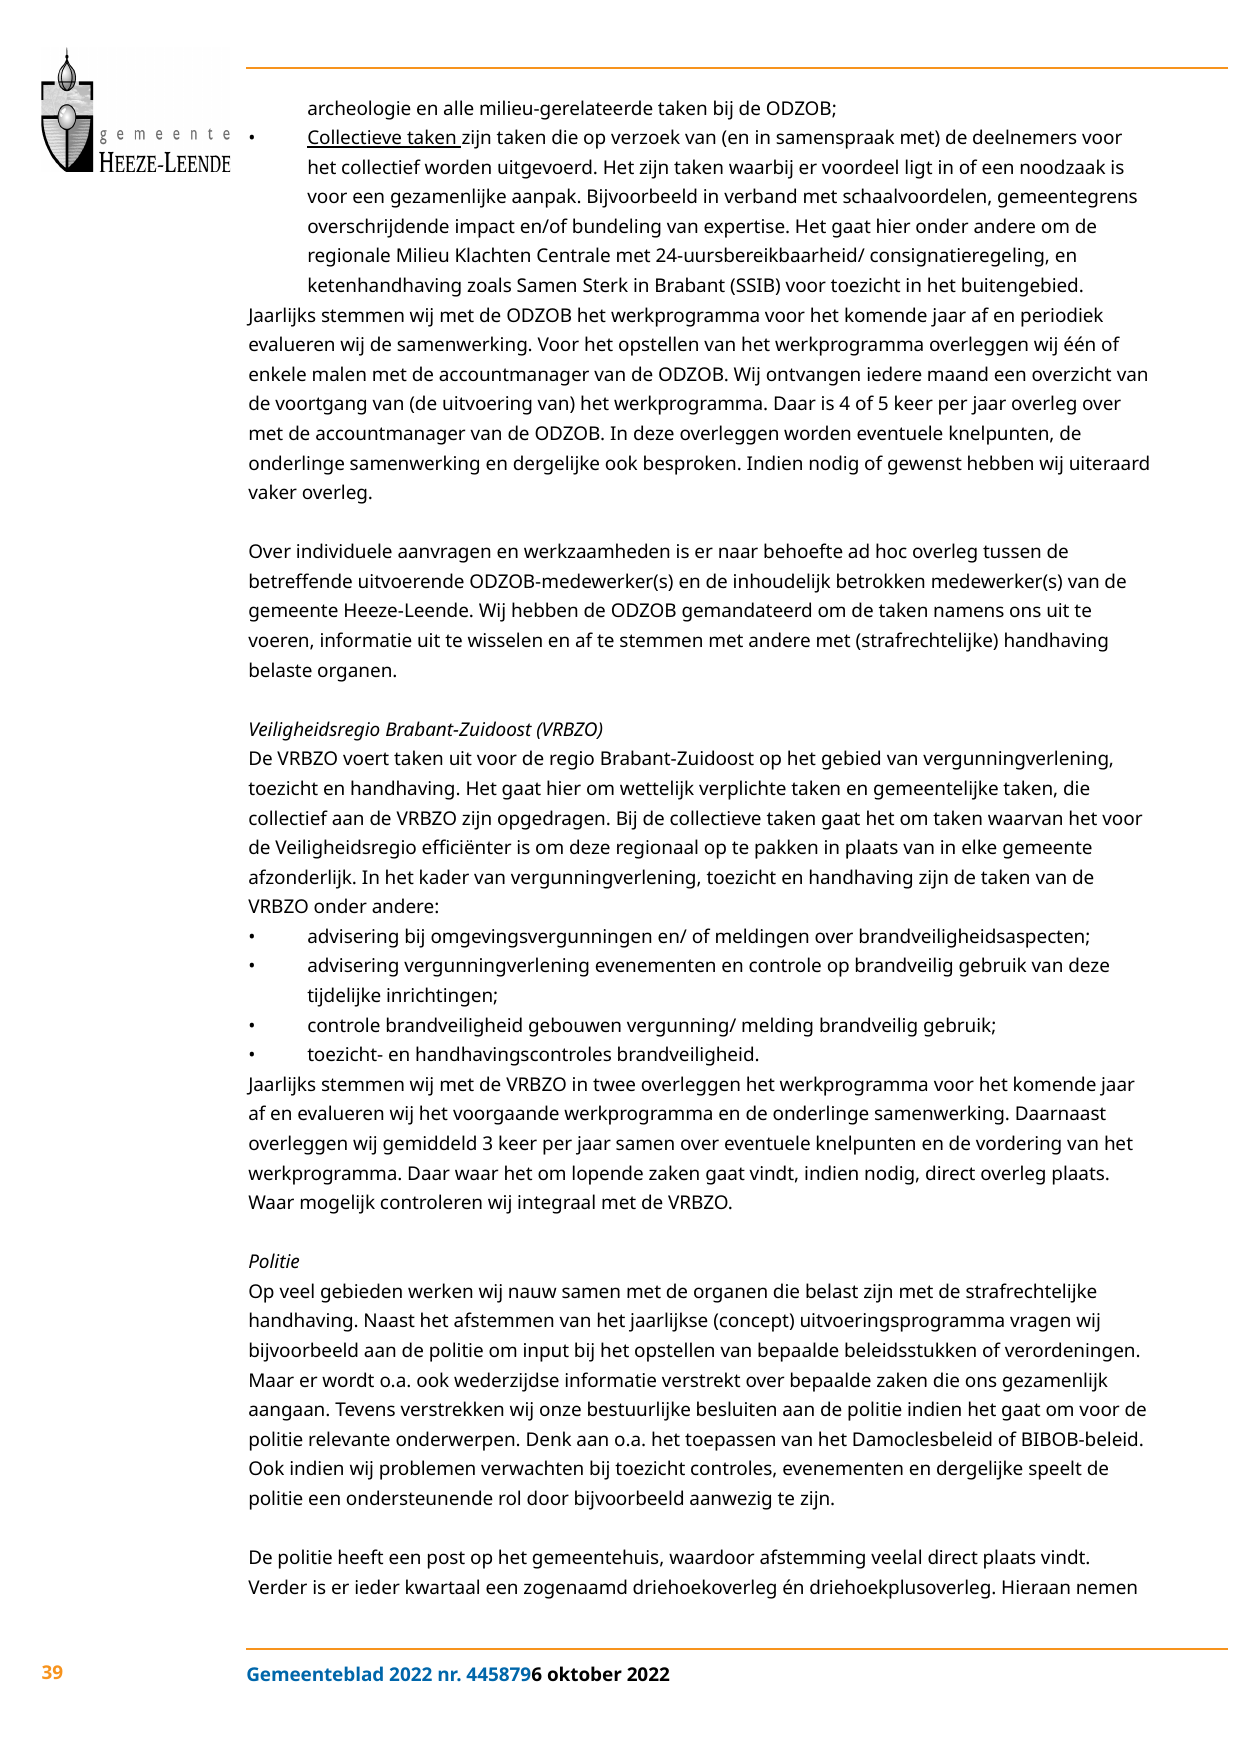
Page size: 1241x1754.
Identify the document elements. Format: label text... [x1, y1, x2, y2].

text Over individuele aanvragen en werkzaamheden is er naar behoefte ad hoc overleg tussen de betreffende uitvoerende ODZOB-medewerker(s) en de inhoudelijk betrokken medewerker(s) van de gemeente Heeze-Leende. Wij hebben de ODZOB gemandateerd om de taken namens ons uit te voeren, informatie uit te wisselen en af te stemmen met andere met (strafrechtelijke) handhaving belaste organen. [248, 538, 1152, 683]
text De VRBZO voert taken uit voor de regio Brabant-Zuidoost op het gebied van vergunningverlening, toezicht en handhaving. Het gaat hier om wettelijk verplichte taken en gemeentelijke taken, die collectief aan de VRBZO zijn opgedragen. Bij de collectieve taken gaat het om taken waarvan het voor de Veiligheidsregio efficiënter is om deze regionaal op te pakken in plaats van in elke gemeente afzonderlijk. In het kader van vergunningverlening, toezicht en handhaving zijn de taken van de VRBZO onder andere: [248, 746, 1152, 919]
list toezicht- en handhavingscontroles brandveiligheid. [248, 1041, 1152, 1067]
text De politie heeft een post op het gemeentehuis, waardoor afstemming veelal direct plaats vindt. Verder is er ieder kwartaal een zogenaamd driehoekoverleg én driehoekplusoverleg. Hieraan nemen [248, 1544, 1152, 1600]
list advisering vergunningverlening evenementen en controle op brandveilig gebruik van deze tijdelijke inrichtingen; [248, 953, 1152, 1008]
list archeologie en alle milieu-gerelateerde taken bij de ODZOB; [248, 95, 1152, 121]
list advisering bij omgevingsvergunningen en/ of meldingen over brandveiligheidsaspecten; [248, 923, 1152, 949]
text Op veel gebieden werken wij nauw samen met de organen die belast zijn met de strafrechtelijke handhaving. Naast het afstemmen van het jaarlijkse (concept) uitvoeringsprogramma vragen wij bijvoorbeeld aan de politie om input bij het opstellen van bepaalde beleidsstukken of verordeningen. Maar er wordt o.a. ook wederzijdse informatie verstrekt over bepaalde zaken die ons gezamenlijk aangaan. Tevens verstrekken wij onze bestuurlijke besluiten aan de politie indien het gaat om voor de politie relevante onderwerpen. Denk aan o.a. het toepassen van het Damoclesbeleid of BIBOB-beleid. Ook indien wij problemen verwachten bij toezicht controles, evenementen en dergelijke speelt de politie een ondersteunende rol door bijvoorbeeld aanwezig te zijn. [248, 1278, 1152, 1511]
text Jaarlijks stemmen wij met de ODZOB het werkprogramma voor het komende jaar af en periodiek evalueren wij de samenwerking. Voor het opstellen van het werkprogramma overleggen wij één of enkele malen met de accountmanager van de ODZOB. Wij ontvangen iedere maand een overzicht van de voortgang van (de uitvoering van) het werkprogramma. Daar is 4 of 5 keer per jaar overleg over met de accountmanager van de ODZOB. In deze overleggen worden eventuele knelpunten, de onderlinge samenwerking en dergelijke ook besproken. Indien nodig of gewenst hebben wij uiteraard vaker overleg. [248, 302, 1152, 505]
list controle brandveiligheid gebouwen vergunning/ melding brandveilig gebruik; [248, 1012, 1152, 1038]
picture [41, 47, 231, 172]
list Collectieve taken zijn taken die op verzoek van (en in samenspraak met) de deelnemers voor het collectief worden uitgevoerd. Het zijn taken waarbij er voordeel ligt in of een noodzaak is voor een gezamenlijke aanpak. Bijvoorbeeld in verband met schaalvoordelen, gemeentegrens overschrijdende impact en/of bundeling van expertise. Het gaat hier onder andere om de regionale Milieu Klachten Centrale met 24-uursbereikbaarheid/ consignatieregeling, en ketenhandhaving zoals Samen Sterk in Brabant (SSIB) voor toezicht in het buitengebied. [248, 124, 1152, 298]
text Politie [248, 1248, 1152, 1274]
text Jaarlijks stemmen wij met de VRBZO in twee overleggen het werkprogramma voor het komende jaar af en evalueren wij het voorgaande werkprogramma en de onderlinge samenwerking. Daarnaast overleggen wij gemiddeld 3 keer per jaar samen over eventuele knelpunten en de vordering van het werkprogramma. Daar waar het om lopende zaken gaat vindt, indien nodig, direct overleg plaats. Waar mogelijk controleren wij integraal met de VRBZO. [248, 1071, 1152, 1215]
text Veiligheidsregio Brabant-Zuidoost (VRBZO) [248, 716, 1152, 742]
